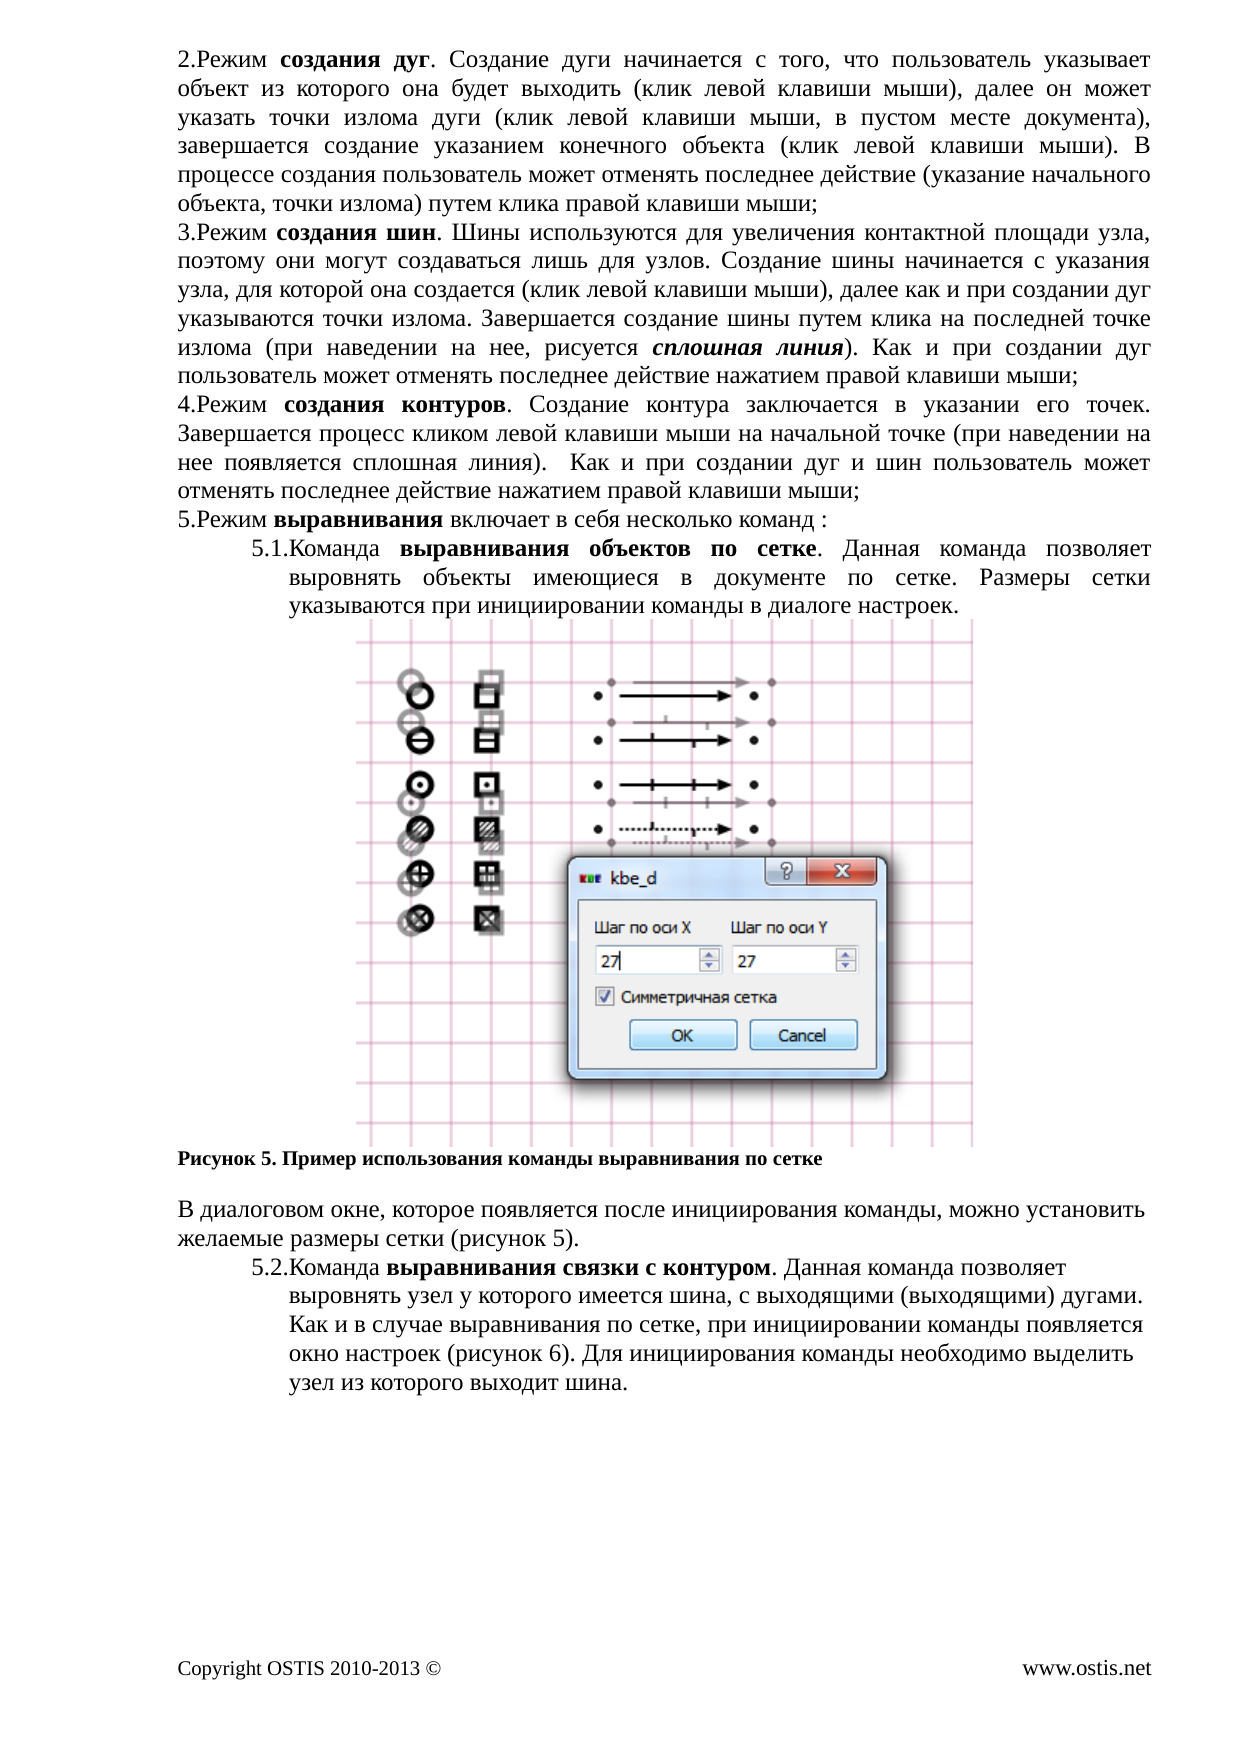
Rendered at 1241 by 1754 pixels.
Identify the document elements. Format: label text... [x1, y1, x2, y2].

text В диалоговом окне, которое появляется после инициирования команды, можно установить желаемые размеры сетки (рисунок 5). [177, 1194, 1152, 1252]
list Режим создания дуг. Создание дуги начинается с того, что пользователь указывает объект из которого она будет выходить (клик левой клавиши мыши), далее он может указать точки излома дуги (клик левой клавиши мыши, в пустом месте документа), завершается создание указанием конечного объекта (клик левой клавиши мыши). В процессе создания пользователь может отменять последнее действие (указание начального объекта, точки излома) путем клика правой клавиши мыши; [177, 44, 1152, 217]
list Режим создания шин. Шины используются для увеличения контактной площади узла, поэтому они могут создаваться лишь для узлов. Создание шины начинается с указания узла, для которой она создается (клик левой клавиши мыши), далее как и при создании дуг указываются точки излома. Завершается создание шины путем клика на последней точке излома (при наведении на нее, рисуется сплошная линия). Как и при создании дуг пользователь может отменять последнее действие нажатием правой клавиши мыши; [177, 217, 1152, 389]
text Рисунок 5. Пример использования команды выравнивания по сетке [177, 1146, 1152, 1170]
list Режим создания контуров. Создание контура заключается в указании его точек. Завершается процесс кликом левой клавиши мыши на начальной точке (при наведении на нее появляется сплошная линия). Как и при создании дуг и шин пользователь может отменять последнее действие нажатием правой клавиши мыши; [177, 389, 1152, 504]
list Команда выравнивания связки с контуром. Данная команда позволяет выровнять узел у которого имеется шина, с выходящими (выходящими) дугами. Как и в случае выравнивания по сетке, при инициировании команды появляется окно настроек (рисунок 6). Для инициирования команды необходимо выделить узел из которого выходит шина. [251, 1252, 1152, 1396]
list Режим выравнивания включает в себя несколько команд : [177, 504, 1152, 533]
list Команда выравнивания объектов по сетке. Данная команда позволяет выровнять объекты имеющиеся в документе по сетке. Размеры сетки указываются при инициировании команды в диалоге настроек. [251, 533, 1152, 619]
